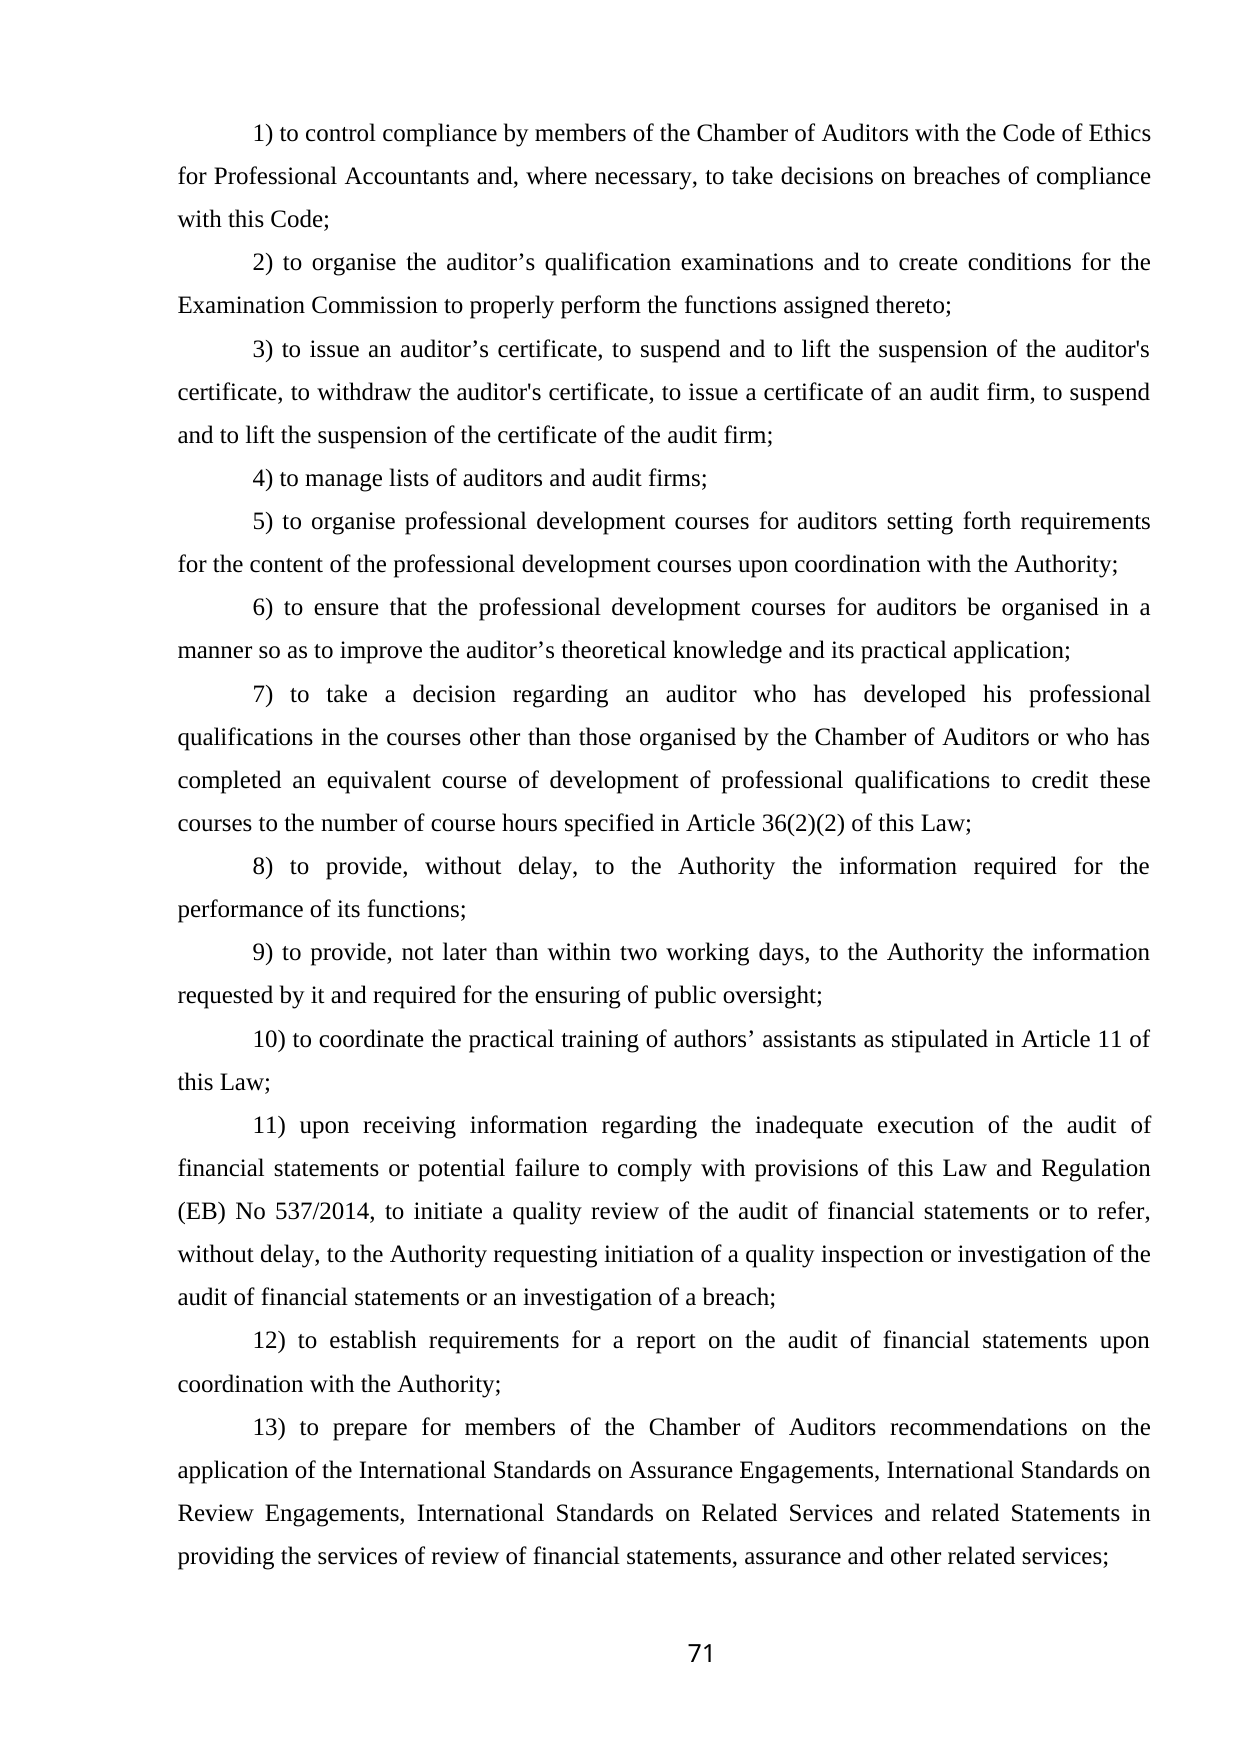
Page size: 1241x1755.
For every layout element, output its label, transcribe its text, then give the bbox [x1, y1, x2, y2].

text 12) to establish requirements for a report on the audit of financial statements upon coordination with the Authority; [177, 1326, 1152, 1397]
text 13) to prepare for members of the Chamber of Auditors recommendations on the application of the International Standards on Assurance Engagements, International Standards on Review Engagements, International Standards on Related Services and related Statements in providing the services of review of financial statements, assurance and other related services; [177, 1412, 1152, 1570]
text 1) to control compliance by members of the Chamber of Auditors with the Code of Ethics for Professional Accountants and, where necessary, to take decisions on breaches of compliance with this Code; [177, 118, 1152, 233]
text 2) to organise the auditor’s qualification examinations and to create conditions for the Examination Commission to properly perform the functions assigned thereto; [177, 247, 1152, 319]
text 8) to provide, without delay, to the Authority the information required for the performance of its functions; [177, 851, 1152, 923]
text 10) to coordinate the practical training of authors’ assistants as stipulated in Article 11 of this Law; [177, 1024, 1152, 1096]
text 9) to provide, not later than within two working days, to the Authority the information requested by it and required for the ensuring of public oversight; [177, 937, 1152, 1009]
text 3) to issue an auditor’s certificate, to suspend and to lift the suspension of the auditor's certificate, to withdraw the auditor's certificate, to issue a certificate of an audit firm, to suspend and to lift the suspension of the certificate of the audit firm; [177, 334, 1152, 449]
text 5) to organise professional development courses for auditors setting forth requirements for the content of the professional development courses upon coordination with the Authority; [177, 506, 1152, 578]
text 4) to manage lists of auditors and audit firms; [177, 463, 1152, 492]
text 6) to ensure that the professional development courses for auditors be organised in a manner so as to improve the auditor’s theoretical knowledge and its practical application; [177, 592, 1152, 664]
text 7) to take a decision regarding an auditor who has developed his professional qualifications in the courses other than those organised by the Chamber of Auditors or who has completed an equivalent course of development of professional qualifications to credit these courses to the number of course hours specified in Article 36(2)(2) of this Law; [177, 679, 1152, 837]
text 11) upon receiving information regarding the inadequate execution of the audit of financial statements or potential failure to comply with provisions of this Law and Regulation (EB) No 537/2014, to initiate a quality review of the audit of financial statements or to refer, without delay, to the Authority requesting initiation of a quality inspection or investigation of the audit of financial statements or an investigation of a breach; [177, 1110, 1152, 1311]
